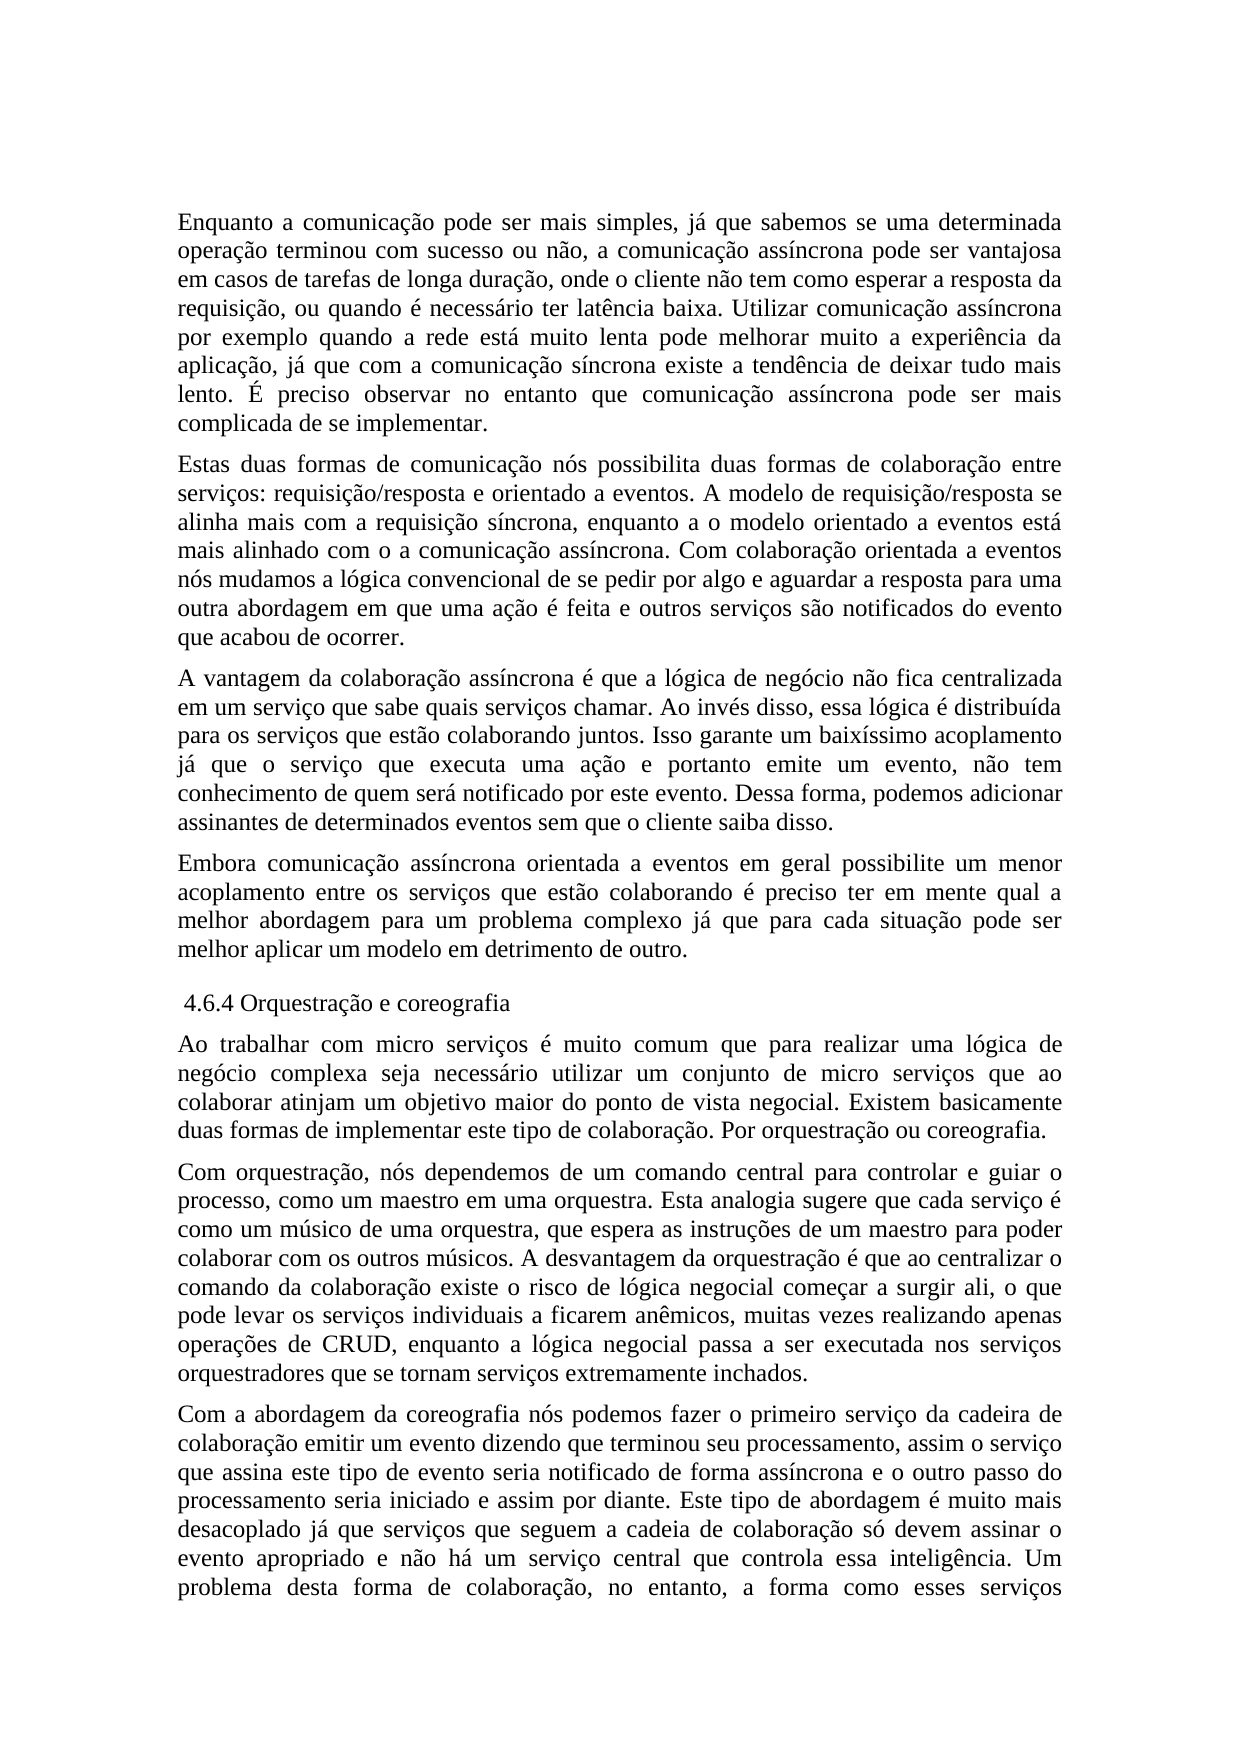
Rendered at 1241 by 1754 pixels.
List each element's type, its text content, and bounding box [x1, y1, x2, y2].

text Ao trabalhar com micro serviços é muito comum que para realizar uma lógica de negócio complexa seja necessário utilizar um conjunto de micro serviços que ao colaborar atinjam um objetivo maior do ponto de vista negocial. Existem basicamente duas formas de implementar este tipo de colaboração. Por orquestração ou coreografia. [177, 1029, 1063, 1144]
text Enquanto a comunicação pode ser mais simples, já que sabemos se uma determinada operação terminou com sucesso ou não, a comunicação assíncrona pode ser vantajosa em casos de tarefas de longa duração, onde o cliente não tem como esperar a resposta da requisição, ou quando é necessário ter latência baixa. Utilizar comunicação assíncrona por exemplo quando a rede está muito lenta pode melhorar muito a experiência da aplicação, já que com a comunicação síncrona existe a tendência de deixar tudo mais lento. É preciso observar no entanto que comunicação assíncrona pode ser mais complicada de se implementar. [177, 207, 1063, 437]
text Estas duas formas de comunicação nós possibilita duas formas de colaboração entre serviços: requisição/resposta e orientado a eventos. A modelo de requisição/resposta se alinha mais com a requisição síncrona, enquanto a o modelo orientado a eventos está mais alinhado com o a comunicação assíncrona. Com colaboração orientada a eventos nós mudamos a lógica convencional de se pedir por algo e aguardar a resposta para uma outra abordagem em que uma ação é feita e outros serviços são notificados do evento que acabou de ocorrer. [177, 449, 1063, 651]
text Com orquestração, nós dependemos de um comando central para controlar e guiar o processo, como um maestro em uma orquestra. Esta analogia sugere que cada serviço é como um músico de uma orquestra, que espera as instruções de um maestro para poder colaborar com os outros músicos. A desvantagem da orquestração é que ao centralizar o comando da colaboração existe o risco de lógica negocial começar a surgir ali, o que pode levar os serviços individuais a ficarem anêmicos, muitas vezes realizando apenas operações de CRUD, enquanto a lógica negocial passa a ser executada nos serviços orquestradores que se tornam serviços extremamente inchados. [177, 1157, 1063, 1387]
text A vantagem da colaboração assíncrona é que a lógica de negócio não fica centralizada em um serviço que sabe quais serviços chamar. Ao invés disso, essa lógica é distribuída para os serviços que estão colaborando juntos. Isso garante um baixíssimo acoplamento já que o serviço que executa uma ação e portanto emite um evento, não tem conhecimento de quem será notificado por este evento. Dessa forma, podemos adicionar assinantes de determinados eventos sem que o cliente saiba disso. [177, 663, 1063, 836]
text Com a abordagem da coreografia nós podemos fazer o primeiro serviço da cadeira de colaboração emitir um evento dizendo que terminou seu processamento, assim o serviço que assina este tipo de evento seria notificado de forma assíncrona e o outro passo do processamento seria iniciado e assim por diante. Este tipo de abordagem é muito mais desacoplado já que serviços que seguem a cadeia de colaboração só devem assinar o evento apropriado e não há um serviço central que controla essa inteligência. Um problema desta forma de colaboração, no entanto, a forma como esses serviços [177, 1399, 1063, 1601]
text Embora comunicação assíncrona orientada a eventos em geral possibilite um menor acoplamento entre os serviços que estão colaborando é preciso ter em mente qual a melhor abordagem para um problema complexo já que para cada situação pode ser melhor aplicar um modelo em detrimento de outro. [177, 848, 1063, 963]
subtitle Orquestração e coreografia [177, 988, 1063, 1017]
